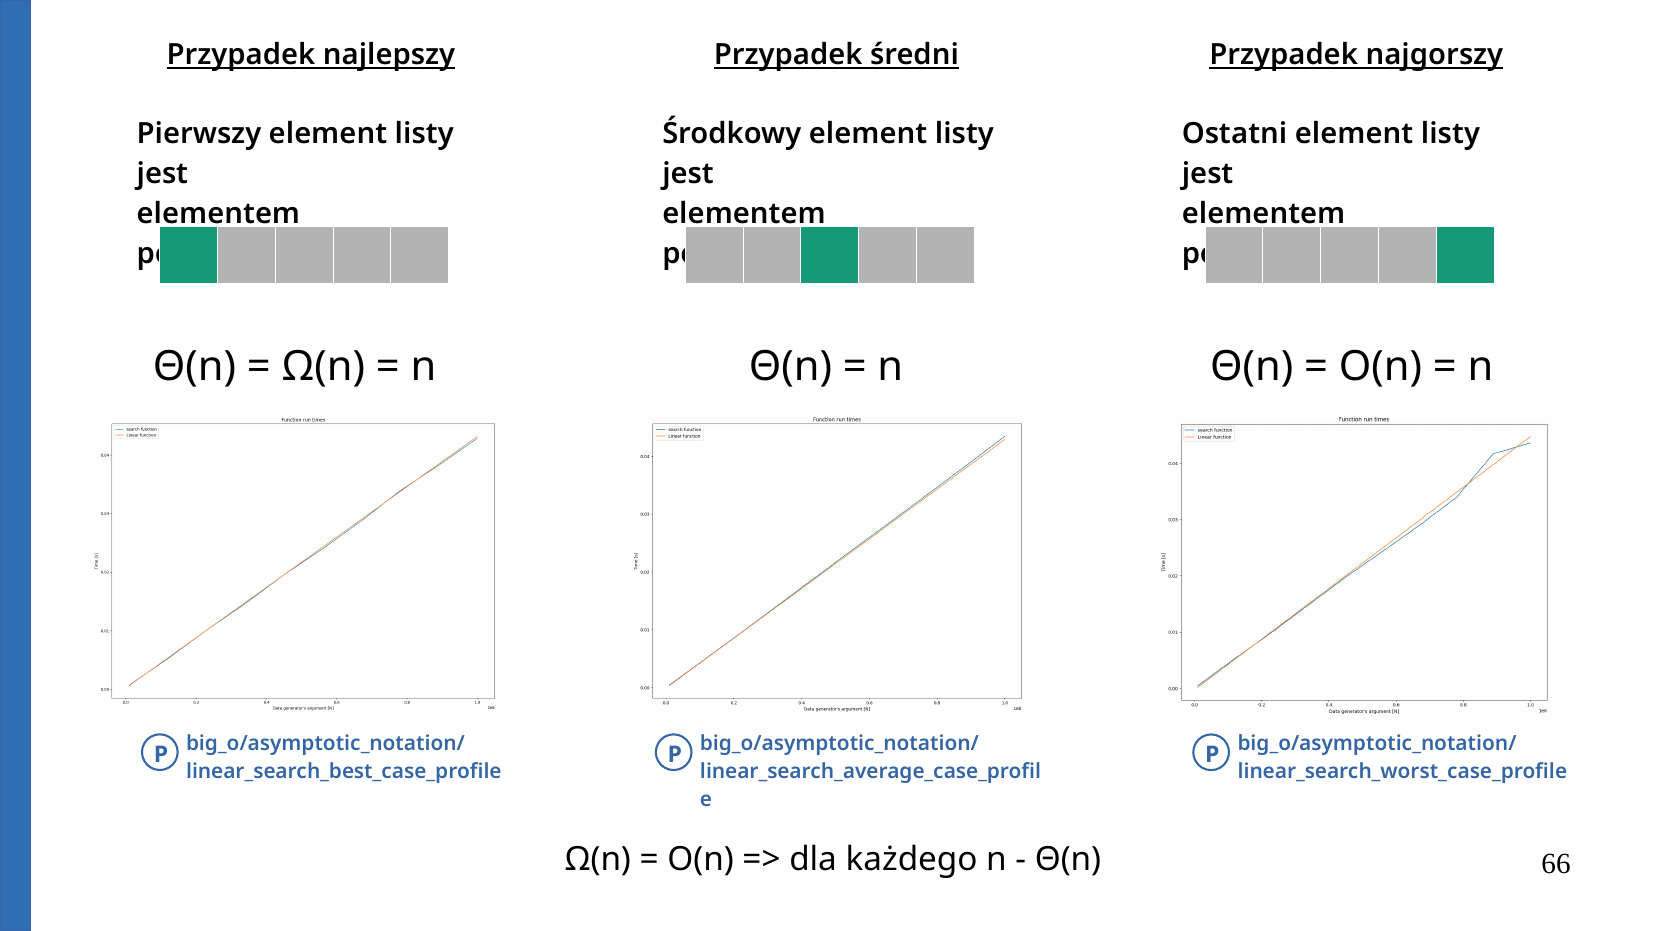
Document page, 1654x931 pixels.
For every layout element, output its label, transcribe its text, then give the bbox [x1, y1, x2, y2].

table_header [744, 227, 800, 283]
table_header [1379, 227, 1436, 283]
table_header [1321, 227, 1378, 283]
table_header [1206, 227, 1262, 283]
table_header [801, 227, 858, 283]
text_box Θ(n) = O(n) = n [1162, 328, 1553, 397]
text_box P [654, 730, 683, 777]
text_box Przypadek najlepszy Pierwszy element listy jest elementem poszukiwanym. [121, 25, 501, 188]
table_header [276, 227, 333, 283]
table_header [1263, 227, 1320, 283]
text_box big_o/asymptotic_notation/linear_search_average_case_profile [685, 720, 1068, 788]
table_header [218, 227, 275, 283]
table_header [1437, 227, 1494, 283]
table_header [859, 227, 916, 283]
table_header [917, 227, 974, 283]
text_box P [140, 730, 169, 777]
text_box big_o/asymptotic_notation/linear_search_best_case_profile [171, 720, 554, 788]
text_box [0, 0, 31, 931]
text_box Θ(n) = n [636, 328, 1027, 397]
text_box P [1191, 730, 1220, 777]
picture [50, 381, 544, 737]
table_header [160, 227, 217, 283]
text_box Przypadek średni Środkowy element listy jest elementem poszukiwanym. [647, 25, 1026, 188]
picture [593, 381, 1069, 737]
text_box big_o/asymptotic_notation/linear_search_worst_case_profile [1222, 720, 1605, 788]
text_box Θ(n) = Ω(n) = n [105, 328, 495, 397]
text_box Ω(n) = O(n) => dla każdego n - Θ(n) [512, 818, 1165, 886]
text_box Przypadek najgorszy Ostatni element listy jest elementem poszukiwanym. [1167, 25, 1546, 188]
table_header [391, 227, 448, 283]
table_header [686, 227, 743, 283]
table_header [334, 227, 390, 283]
picture [1122, 381, 1594, 739]
